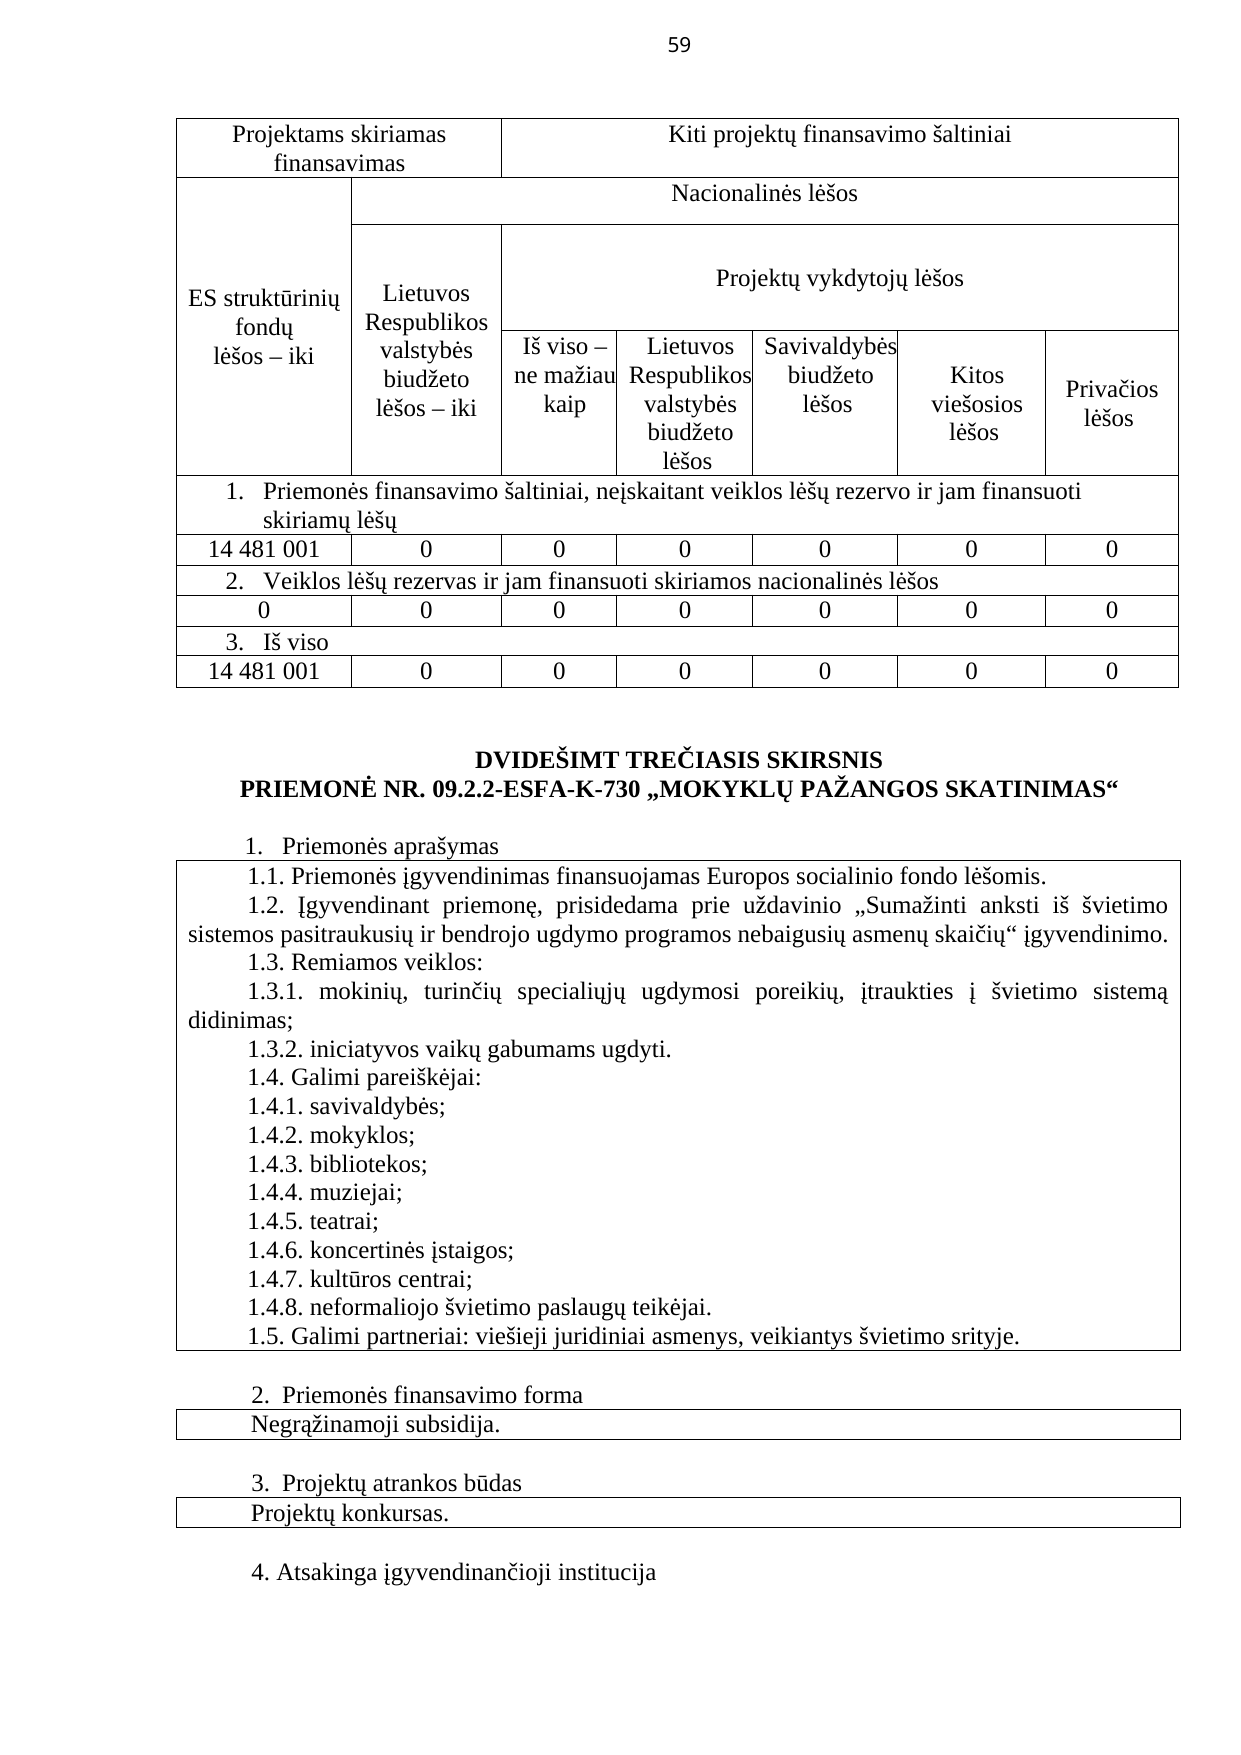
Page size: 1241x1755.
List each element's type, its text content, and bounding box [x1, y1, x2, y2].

table_cell 0 [352, 535, 501, 565]
table_cell 0 [898, 535, 1045, 565]
text 1. Priemonės aprašymas [244, 831, 1181, 860]
table_cell 0 [753, 535, 897, 565]
text 3. Projektų atrankos būdas [251, 1468, 1181, 1497]
table_header Projektų konkursas. [177, 1498, 1180, 1527]
table_cell 2. Veiklos lėšų rezervas ir jam finansuoti skiriamos nacionalinės lėšos [177, 566, 1178, 594]
table_cell 0 [352, 656, 501, 687]
table_cell 1.2. Įgyvendinant priemonę, prisidedama prie uždavinio „Sumažinti anksti iš švietimo sistemos pasitraukusių ir bendrojo ugdymo programos nebaigusių asmenų skaičių“ įgyvendinimo. [177, 890, 1180, 947]
table_cell 0 [898, 596, 1045, 626]
table_header Kiti projektų finansavimo šaltiniai [502, 119, 1178, 177]
table_cell ES struktūrinių fondų lėšos – iki [177, 178, 351, 475]
table_cell Projektų vykdytojų lėšos [502, 225, 1178, 330]
table_cell Lietuvos Respublikos valstybės biudžeto lėšos [617, 331, 752, 475]
table_cell Savivaldybės biudžeto lėšos [753, 331, 897, 475]
table_cell 0 [502, 535, 616, 565]
table_cell 14 481 001 [177, 656, 351, 687]
table_cell 0 [753, 656, 897, 687]
table_header Negrąžinamoji subsidija. [177, 1410, 1180, 1439]
table_cell 0 [1046, 535, 1178, 565]
table_cell 0 [617, 656, 752, 687]
table_cell 0 [502, 656, 616, 687]
table_cell Privačios lėšos [1046, 331, 1178, 475]
table_cell 0 [1046, 596, 1178, 626]
table_cell 0 [177, 596, 351, 626]
table_cell 0 [898, 656, 1045, 687]
table_cell 3. Iš viso [177, 627, 1178, 655]
table_cell 0 [1046, 656, 1178, 687]
table_cell 0 [352, 596, 501, 626]
text 2. Priemonės finansavimo forma [251, 1380, 1181, 1408]
table_cell Kitos viešosios lėšos [898, 331, 1045, 475]
table_cell 1. Priemonės finansavimo šaltiniai, neįskaitant veiklos lėšų rezervo ir jam finansuoti skiriamų lėšų [177, 476, 1178, 533]
table_cell 14 481 001 [177, 535, 351, 565]
table_cell Iš viso – ne mažiau kaip [502, 331, 616, 475]
text 4. Atsakinga įgyvendinančioji institucija [251, 1557, 1181, 1586]
table_cell Lietuvos Respublikos valstybės biudžeto lėšos – iki [352, 225, 501, 475]
table_header 1.1. Priemonės įgyvendinimas finansuojamas Europos socialinio fondo lėšomis. [177, 861, 1180, 890]
table_cell 1.3. Remiamos veiklos: 1.3.1. mokinių, turinčių specialiųjų ugdymosi poreikių, įtraukties į švietimo sistemą didinimas; 1.3.2. iniciatyvos vaikų gabumams ugdyti. [177, 948, 1180, 1062]
table_cell 1.4. Galimi pareiškėjai: 1.4.1. savivaldybės; 1.4.2. mokyklos; 1.4.3. bibliotekos; 1.4.4. muziejai; 1.4.5. teatrai; 1.4.6. koncertinės įstaigos; 1.4.7. kultūros centrai; 1.4.8. neformaliojo švietimo paslaugų teikėjai. [177, 1063, 1180, 1321]
table_cell Nacionalinės lėšos [352, 178, 1178, 224]
text PRIEMONĖ NR. 09.2.2-ESFA-K-730 „MOKYKLŲ PAŽANGOS SKATINIMAS“ [177, 774, 1181, 803]
table_cell 0 [617, 535, 752, 565]
table_cell 0 [753, 596, 897, 626]
text DVIDEŠIMT TREČIASIS SKIRSNIS [177, 745, 1181, 774]
table_cell 0 [617, 596, 752, 626]
table_header Projektams skiriamas finansavimas [177, 119, 501, 177]
table_cell 0 [502, 596, 616, 626]
table_cell 1.5. Galimi partneriai: viešieji juridiniai asmenys, veikiantys švietimo srityje. [177, 1321, 1180, 1350]
